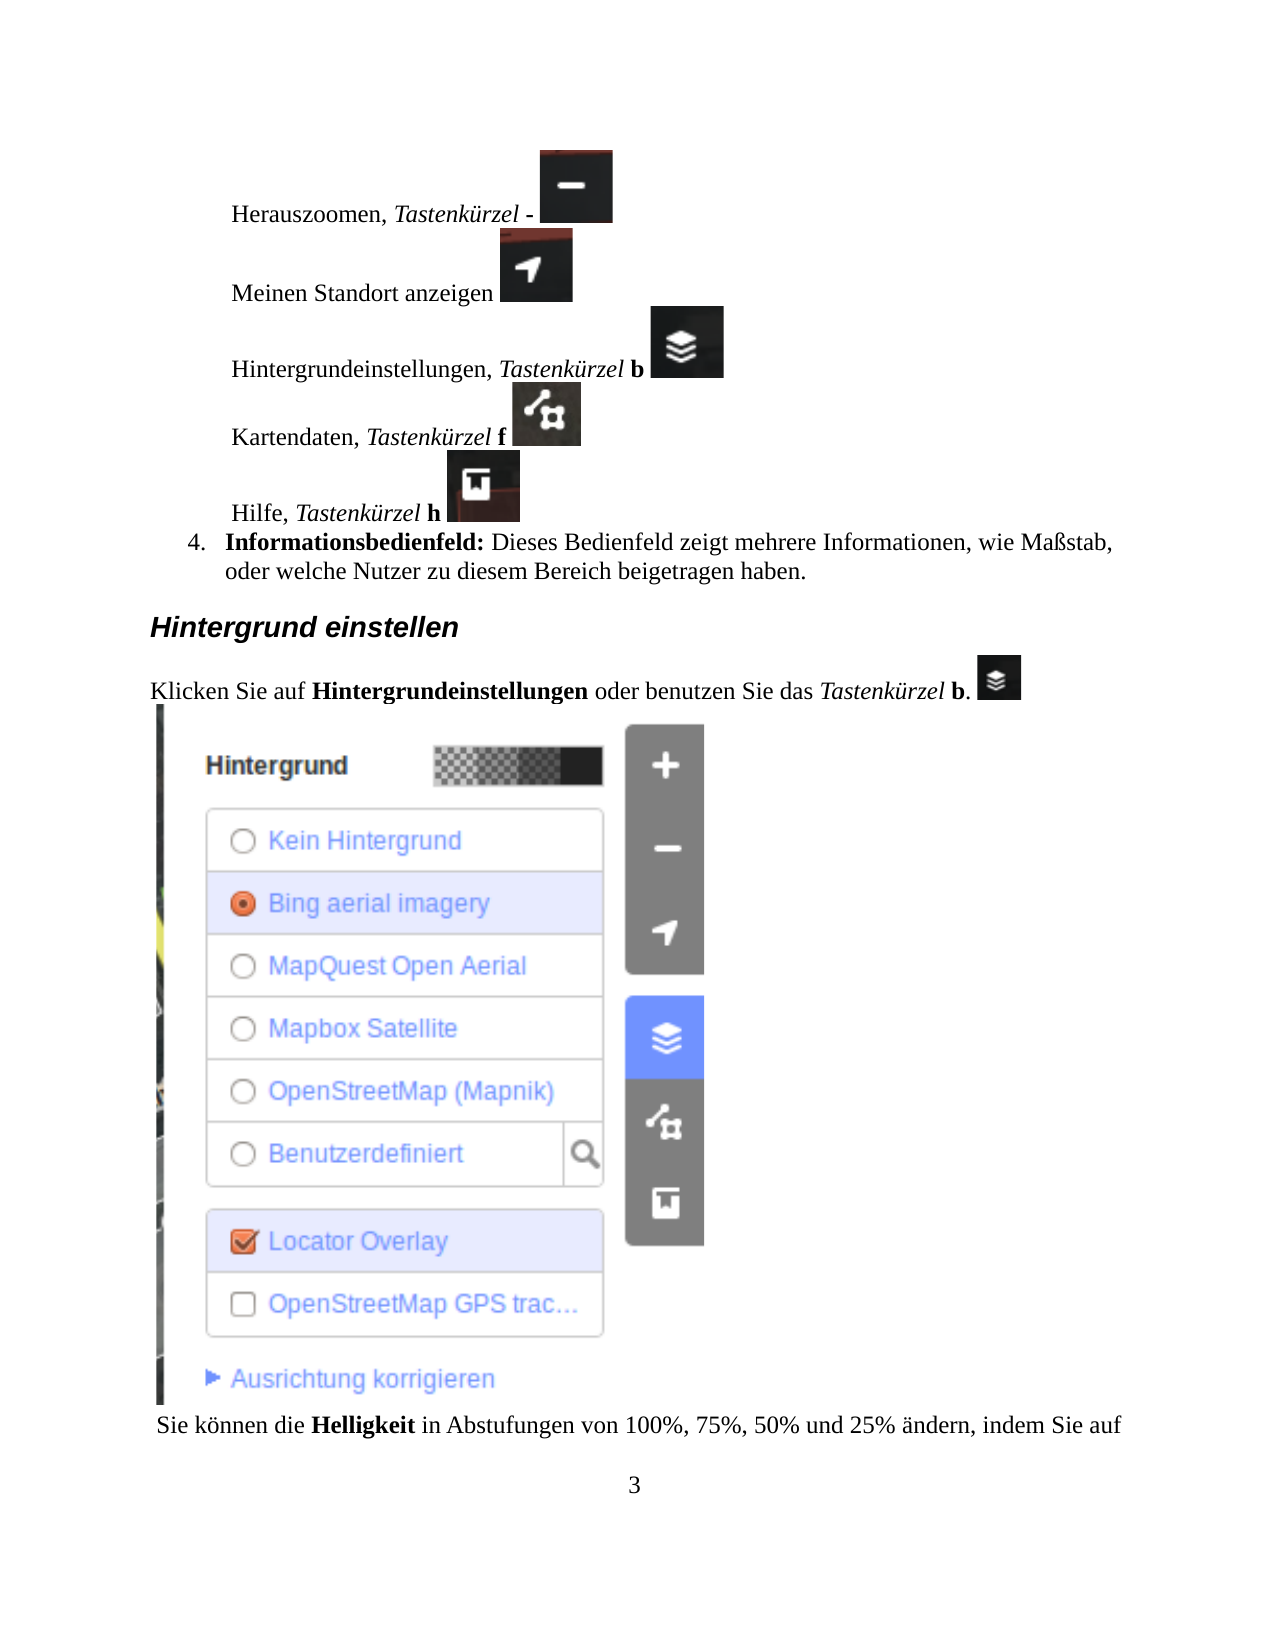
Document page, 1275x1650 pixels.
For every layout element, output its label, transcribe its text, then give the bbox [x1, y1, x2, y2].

picture [447, 450, 520, 522]
picture [500, 228, 573, 302]
list Informationsbedienfeld: Dieses Bedienfeld zeigt mehrere Informationen, wie Maßstab, oder welche Nutzer zu diesem Bereich beigetragen haben. [187, 527, 1125, 584]
list Herauszoomen, Tastenkürzel - Meinen Standort anzeigen Hintergrundeinstellungen, Tastenkürzel b Kartendaten, Tastenkürzel f Hilfe, Tastenkürzel h [187, 150, 1125, 527]
picture [156, 704, 705, 1405]
text Klicken Sie auf Hintergrundeinstellungen oder benutzen Sie das Tastenkürzel b. Sie können die Helligkeit in Abstufungen von 100%, 75%, 50% und 25% ändern, indem Sie auf [150, 656, 1125, 1439]
picture [977, 655, 1022, 700]
picture [512, 382, 581, 446]
picture [539, 150, 613, 223]
subtitle Hintergrund einstellen [150, 609, 1125, 643]
picture [650, 306, 724, 378]
